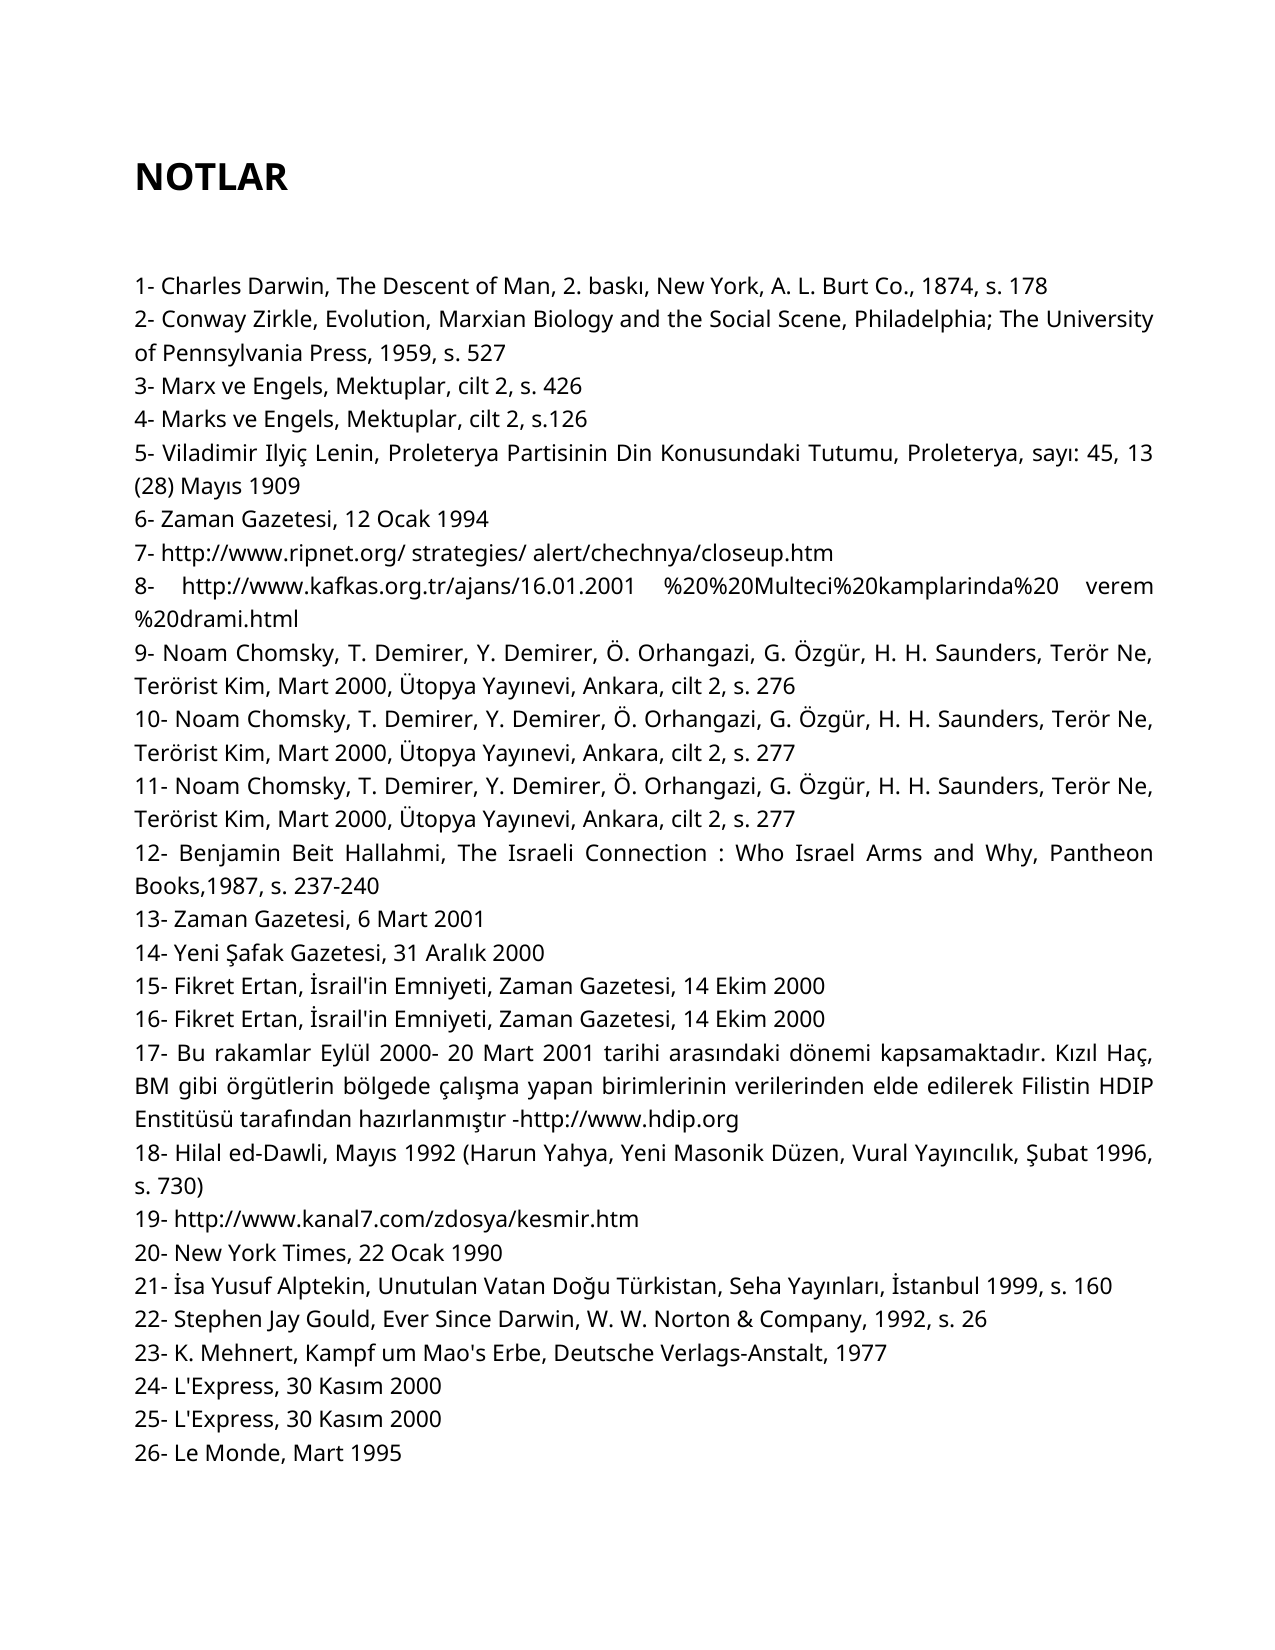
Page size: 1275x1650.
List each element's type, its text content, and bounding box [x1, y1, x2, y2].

text 1- Charles Darwin, The Descent of Man, 2. baskı, New York, A. L. Burt Co., 1874, s. 178 [134, 268, 1155, 301]
text 6- Zaman Gazetesi, 12 Ocak 1994 [134, 501, 1155, 534]
subtitle NOTLAR [134, 150, 1155, 201]
text 25- L'Express, 30 Kasım 2000 [134, 1401, 1155, 1434]
text 9- Noam Chomsky, T. Demirer, Y. Demirer, Ö. Orhangazi, G. Özgür, H. H. Saunders, Terör Ne, Terörist Kim, Mart 2000, Ütopya Yayınevi, Ankara, cilt 2, s. 276 [134, 634, 1155, 701]
text 5- Viladimir Ilyiç Lenin, Proleterya Partisinin Din Konusundaki Tutumu, Proleterya, sayı: 45, 13 (28) Mayıs 1909 [134, 434, 1155, 501]
text 22- Stephen Jay Gould, Ever Since Darwin, W. W. Norton & Company, 1992, s. 26 [134, 1301, 1155, 1334]
text 11- Noam Chomsky, T. Demirer, Y. Demirer, Ö. Orhangazi, G. Özgür, H. H. Saunders, Terör Ne, Terörist Kim, Mart 2000, Ütopya Yayınevi, Ankara, cilt 2, s. 277 [134, 768, 1155, 834]
text 26- Le Monde, Mart 1995 [134, 1434, 1155, 1468]
text 13- Zaman Gazetesi, 6 Mart 2001 [134, 901, 1155, 934]
text 12- Benjamin Beit Hallahmi, The Israeli Connection : Who Israel Arms and Why, Pantheon Books,1987, s. 237-240 [134, 834, 1155, 901]
text 8- http://www.kafkas.org.tr/ajans/16.01.2001 %20%20Multeci%20kamplarinda%20 verem %20drami.html [134, 568, 1155, 634]
text 23- K. Mehnert, Kampf um Mao's Erbe, Deutsche Verlags-Anstalt, 1977 [134, 1334, 1155, 1368]
text 18- Hilal ed-Dawli, Mayıs 1992 (Harun Yahya, Yeni Masonik Düzen, Vural Yayıncılık, Şubat 1996, s. 730) [134, 1134, 1155, 1201]
text 7- http://www.ripnet.org/ strategies/ alert/chechnya/closeup.htm [134, 534, 1155, 568]
text 20- New York Times, 22 Ocak 1990 [134, 1234, 1155, 1268]
text 14- Yeni Şafak Gazetesi, 31 Aralık 2000 [134, 934, 1155, 968]
text 21- İsa Yusuf Alptekin, Unutulan Vatan Doğu Türkistan, Seha Yayınları, İstanbul 1999, s. 160 [134, 1268, 1155, 1301]
text 24- L'Express, 30 Kasım 2000 [134, 1368, 1155, 1401]
text 2- Conway Zirkle, Evolution, Marxian Biology and the Social Scene, Philadelphia; The University of Pennsylvania Press, 1959, s. 527 [134, 301, 1155, 368]
text 10- Noam Chomsky, T. Demirer, Y. Demirer, Ö. Orhangazi, G. Özgür, H. H. Saunders, Terör Ne, Terörist Kim, Mart 2000, Ütopya Yayınevi, Ankara, cilt 2, s. 277 [134, 701, 1155, 768]
text 17- Bu rakamlar Eylül 2000- 20 Mart 2001 tarihi arasındaki dönemi kapsamaktadır. Kızıl Haç, BM gibi örgütlerin bölgede çalışma yapan birimlerinin verilerinden elde edilerek Filistin HDIP Enstitüsü tarafından hazırlanmıştır -http://www.hdip.org [134, 1034, 1155, 1134]
text 3- Marx ve Engels, Mektuplar, cilt 2, s. 426 [134, 368, 1155, 401]
text 4- Marks ve Engels, Mektuplar, cilt 2, s.126 [134, 401, 1155, 434]
text 19- http://www.kanal7.com/zdosya/kesmir.htm [134, 1201, 1155, 1234]
text 16- Fikret Ertan, İsrail'in Emniyeti, Zaman Gazetesi, 14 Ekim 2000 [134, 1001, 1155, 1034]
text 15- Fikret Ertan, İsrail'in Emniyeti, Zaman Gazetesi, 14 Ekim 2000 [134, 968, 1155, 1001]
